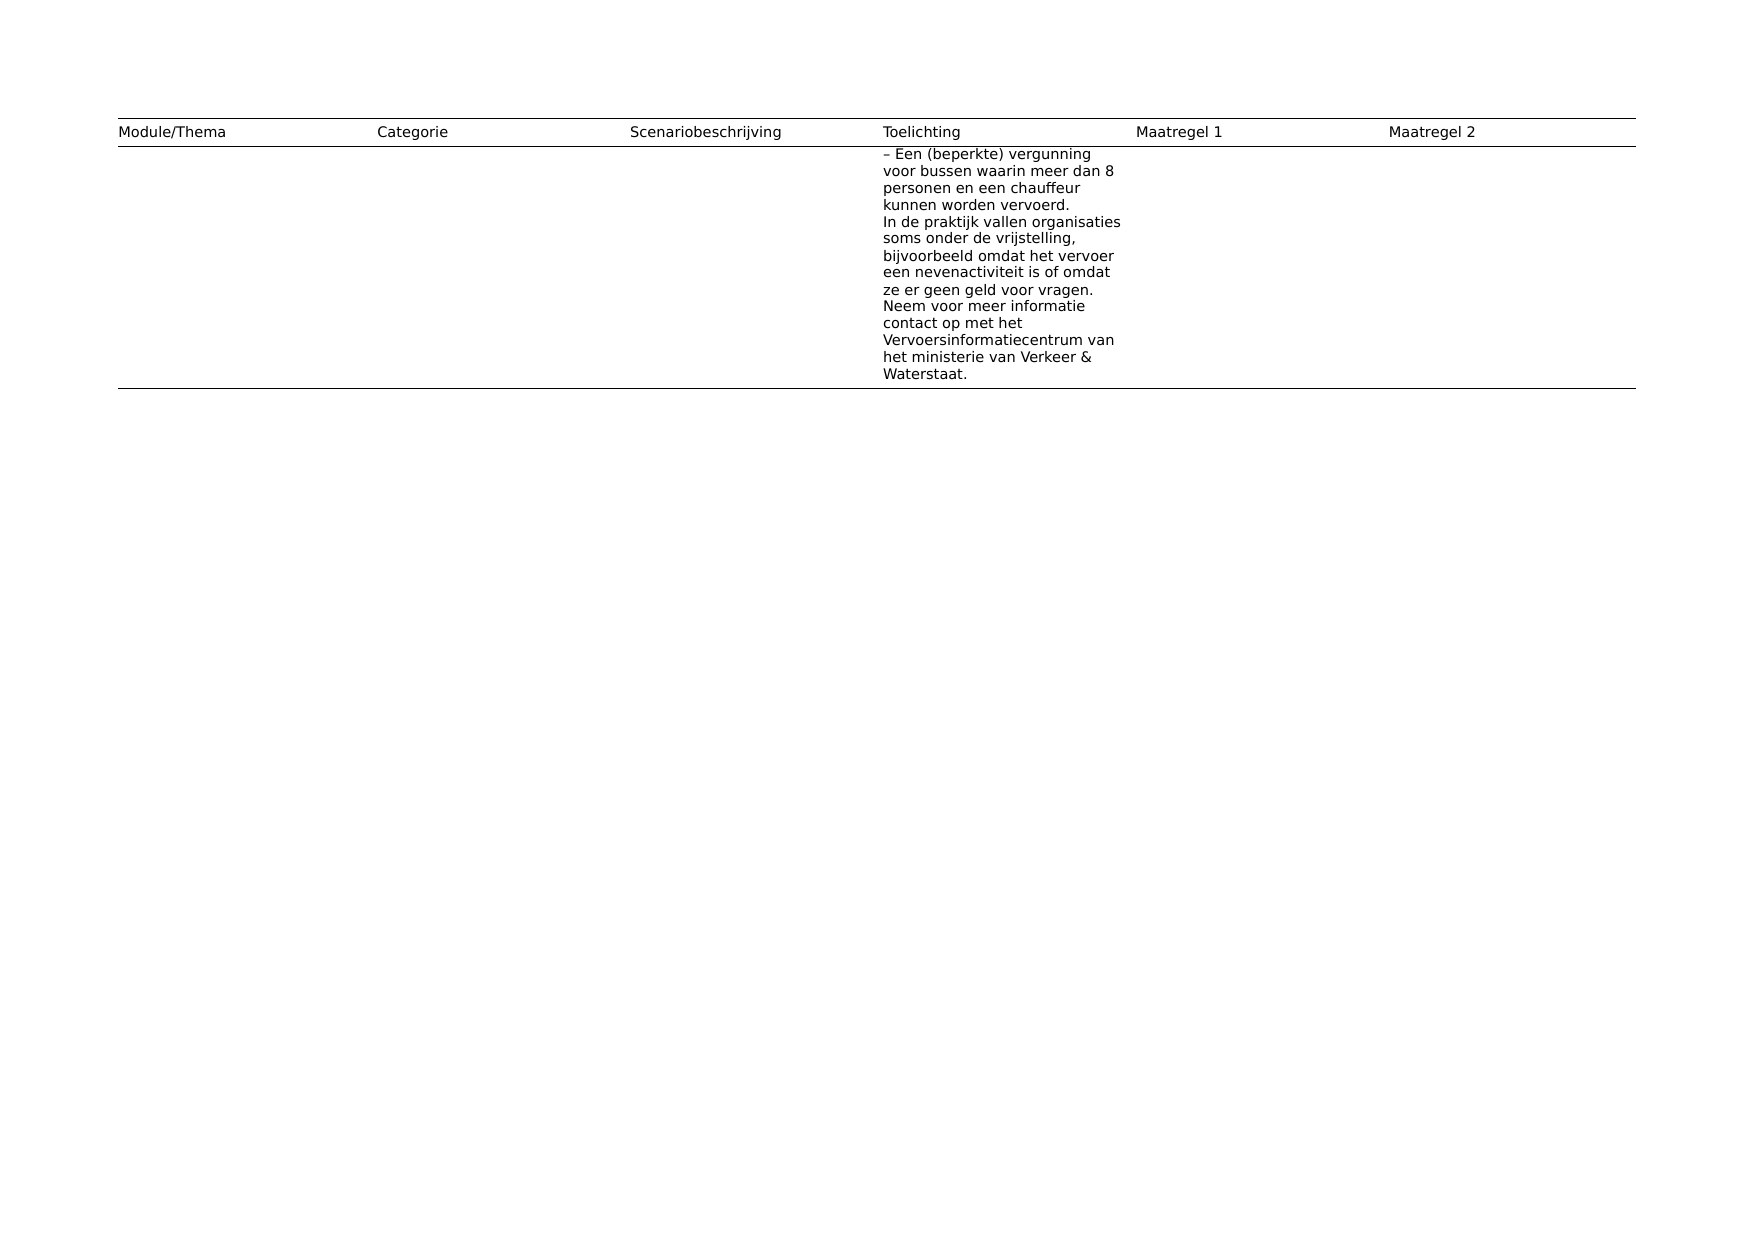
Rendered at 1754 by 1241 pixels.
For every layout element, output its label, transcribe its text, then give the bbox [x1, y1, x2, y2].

table_header Categorie [371, 119, 624, 146]
table_cell – Een (beperkte) vergunning voor bussen waarin meer dan 8 personen en een chauffeur kunnen worden vervoerd. In de praktijk vallen organisaties soms onder de vrijstelling, bijvoorbeeld omdat het vervoer een nevenactiviteit is of omdat ze er geen geld voor vragen. Neem voor meer informatie contact op met het Vervoersinformatiecentrum van het ministerie van Verkeer & Waterstaat. [877, 147, 1130, 388]
table_header Scenariobeschrijving [624, 119, 877, 146]
table_cell [1130, 147, 1383, 388]
table_cell [118, 147, 371, 388]
table_cell [624, 147, 877, 388]
table_cell [1383, 147, 1636, 388]
table_cell [371, 147, 624, 388]
table_header Module/Thema [118, 119, 371, 146]
table_header Maatregel 1 [1130, 119, 1383, 146]
table_header Toelichting [877, 119, 1130, 146]
table_header Maatregel 2 [1383, 119, 1636, 146]
